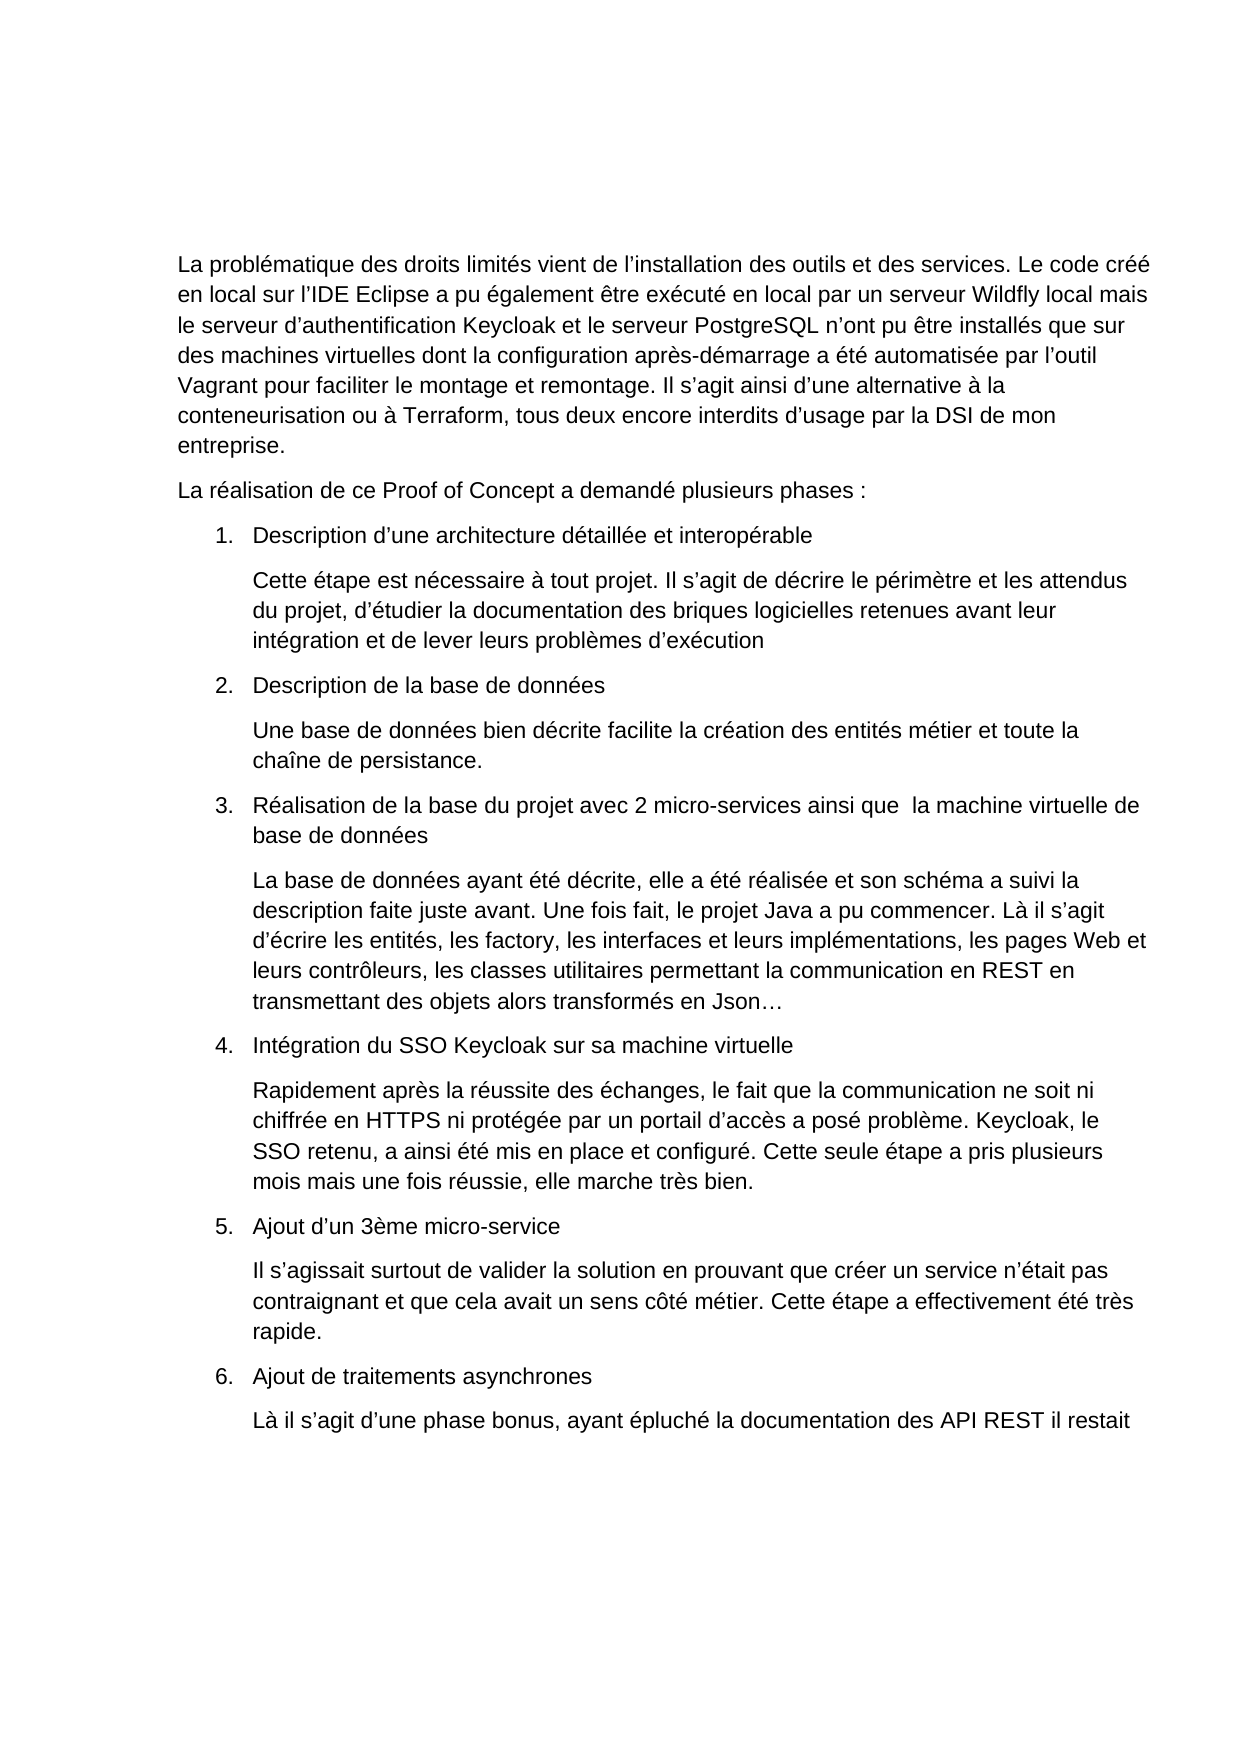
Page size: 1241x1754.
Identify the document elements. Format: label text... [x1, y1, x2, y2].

list Cette étape est nécessaire à tout projet. Il s’agit de décrire le périmètre et les attendus du projet, d’étudier la documentation des briques logicielles retenues avant leur intégration et de lever leurs problèmes d’exécution [215, 567, 1152, 653]
list Là il s’agit d’une phase bonus, ayant épluché la documentation des API REST il restait [215, 1407, 1152, 1434]
list La base de données ayant été décrite, elle a été réalisée et son schéma a suivi la description faite juste avant. Une fois fait, le projet Java a pu commencer. Là il s’agit d’écrire les entités, les factory, les interfaces et leurs implémentations, les pages Web et leurs contrôleurs, les classes utilitaires permettant la communication en REST en transmettant des objets alors transformés en Json… [215, 867, 1152, 1014]
list Description d’une architecture détaillée et interopérable [215, 522, 1152, 548]
list Rapidement après la réussite des échanges, le fait que la communication ne soit ni chiffrée en HTTPS ni protégée par un portail d’accès a posé problème. Keycloak, le SSO retenu, a ainsi été mis en place et configuré. Cette seule étape a pris plusieurs mois mais une fois réussie, elle marche très bien. [215, 1077, 1152, 1194]
text La problématique des droits limités vient de l’installation des outils et des services. Le code créé en local sur l’IDE Eclipse a pu également être exécuté en local par un serveur Wildfly local mais le serveur d’authentification Keycloak et le serveur PostgreSQL n’ont pu être installés que sur des machines virtuelles dont la configuration après-démarrage a été automatisée par l’outil Vagrant pour faciliter le montage et remontage. Il s’agit ainsi d’une alternative à la conteneurisation ou à Terraform, tous deux encore interdits d’usage par la DSI de mon entreprise. [177, 251, 1152, 459]
list Ajout d’un 3ème micro-service [215, 1213, 1152, 1239]
list Il s’agissait surtout de valider la solution en prouvant que créer un service n’était pas contraignant et que cela avait un sens côté métier. Cette étape a effectivement été très rapide. [215, 1257, 1152, 1344]
list Intégration du SSO Keycloak sur sa machine virtuelle [215, 1032, 1152, 1059]
list Description de la base de données [215, 672, 1152, 698]
list Ajout de traitements asynchrones [215, 1363, 1152, 1389]
list Réalisation de la base du projet avec 2 micro-services ainsi que la machine virtuelle de base de données [215, 792, 1152, 848]
text La réalisation de ce Proof of Concept a demandé plusieurs phases : [177, 477, 1152, 503]
list Une base de données bien décrite facilite la création des entités métier et toute la chaîne de persistance. [215, 717, 1152, 773]
